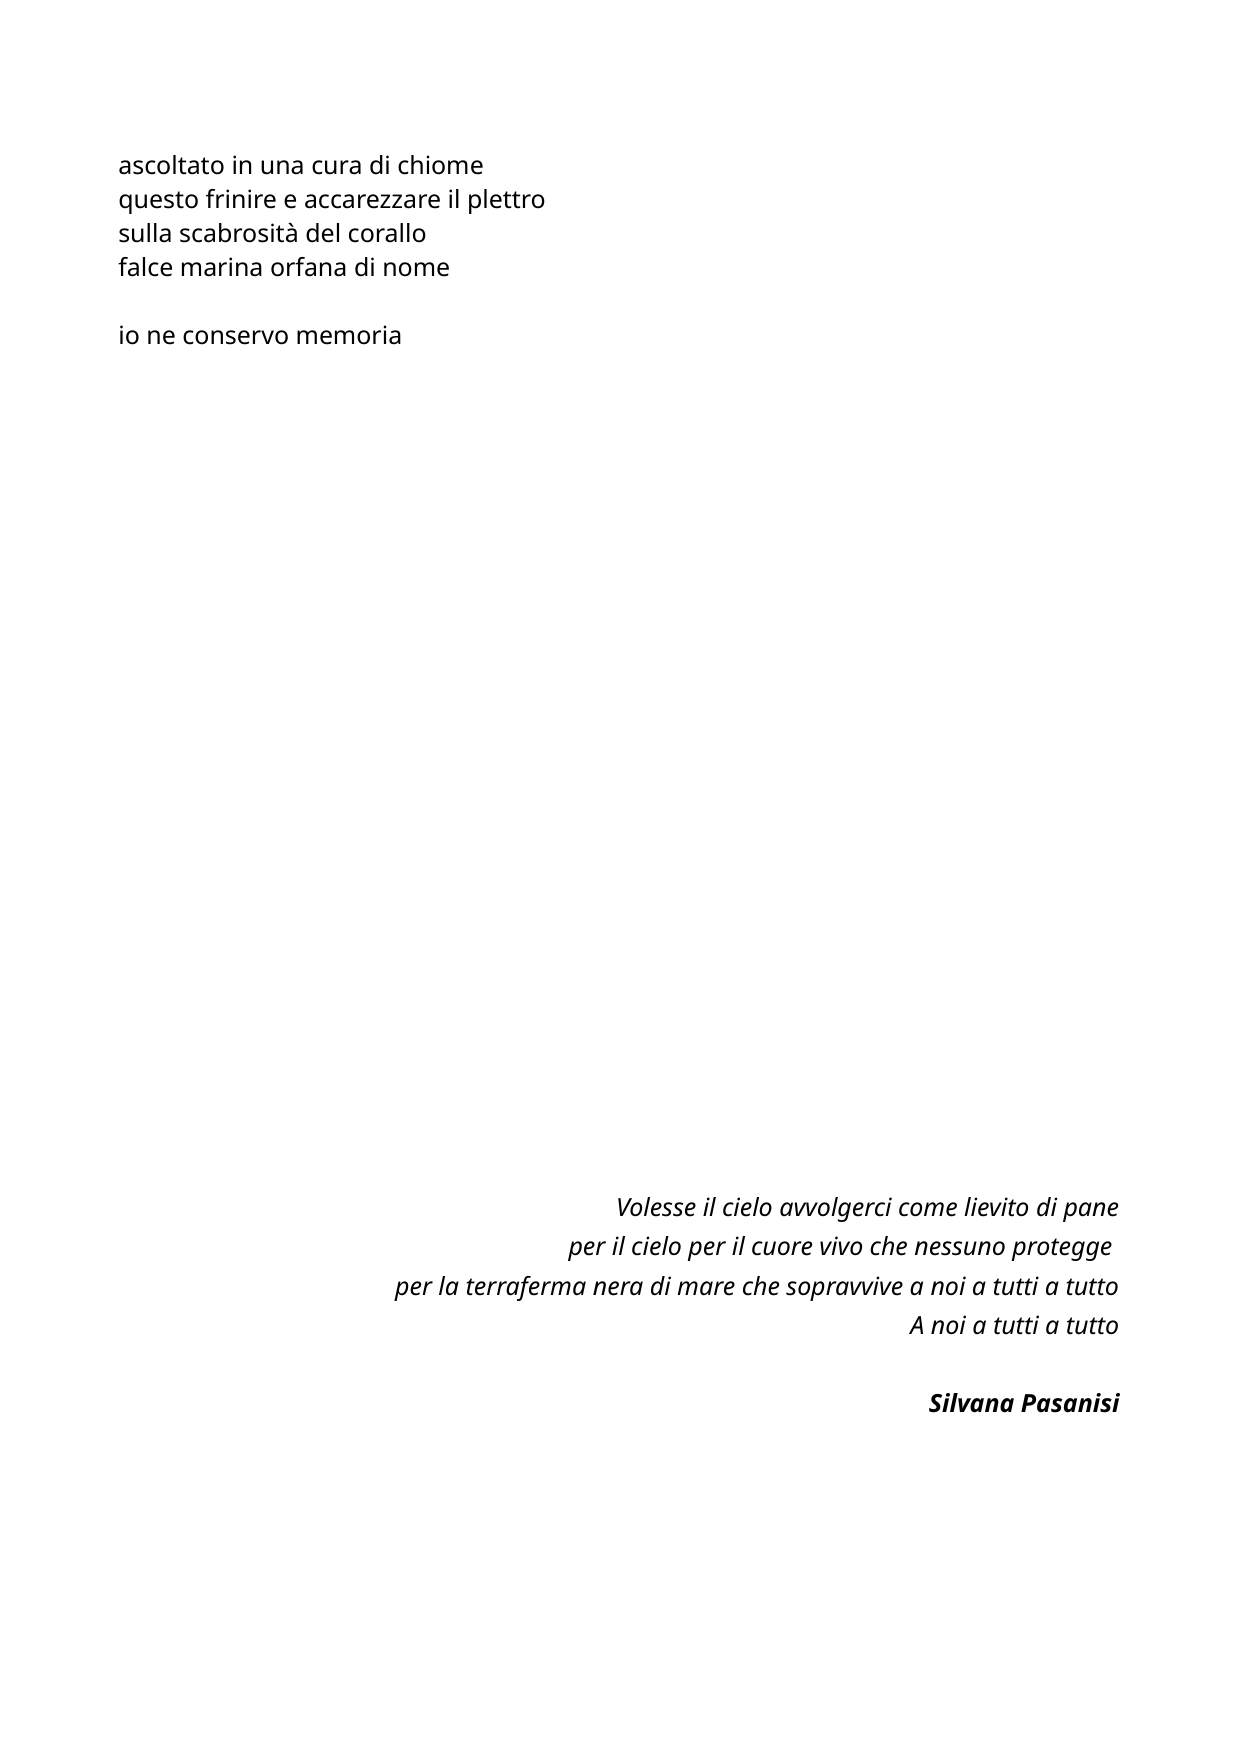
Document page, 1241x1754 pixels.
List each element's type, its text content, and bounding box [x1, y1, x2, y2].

text falce marina orfana di nome [118, 250, 1122, 284]
text ascoltato in una cura di chiome [118, 148, 1122, 182]
text per il cielo per il cuore vivo che nessuno protegge [118, 1229, 1122, 1263]
text per la terraferma nera di mare che sopravvive a noi a tutti a tutto [118, 1268, 1122, 1302]
text questo frinire e accarezzare il plettro [118, 182, 1122, 216]
text Volesse il cielo avvolgerci come lievito di pane [118, 1190, 1122, 1224]
text sulla scabrosità del corallo [118, 216, 1122, 250]
text io ne conservo memoria [118, 318, 1122, 352]
text Silvana Pasanisi [118, 1386, 1122, 1420]
text A noi a tutti a tutto [118, 1307, 1122, 1341]
